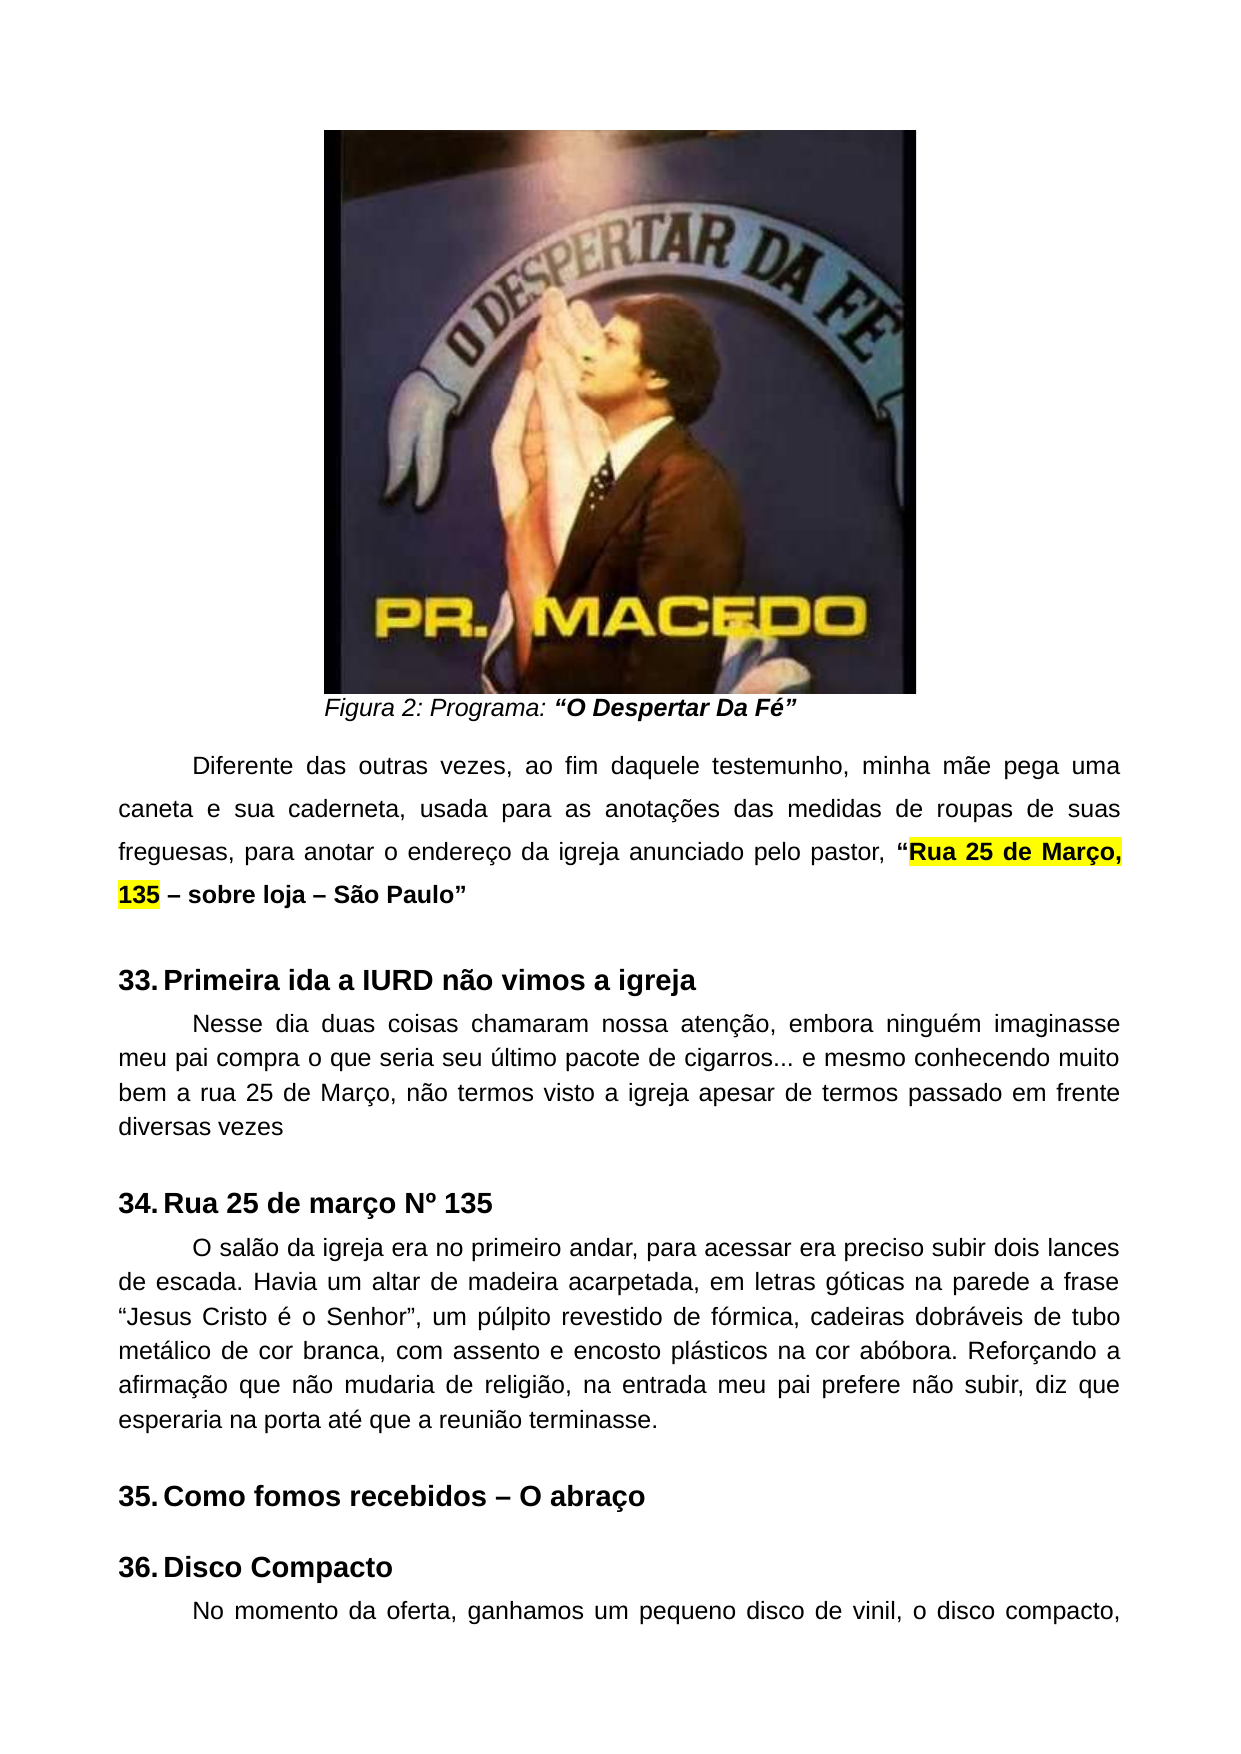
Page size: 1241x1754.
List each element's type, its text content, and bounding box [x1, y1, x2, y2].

picture [324, 130, 917, 694]
subtitle Rua 25 de março Nº 135 [118, 1186, 1122, 1220]
text Figura 2: Programa: “O Despertar Da Fé” [324, 694, 916, 722]
subtitle Primeira ida a IURD não vimos a igreja [118, 963, 1122, 996]
text Diferente das outras vezes, ao fim daquele testemunho, minha mãe pega uma caneta e sua caderneta, usada para as anotações das medidas de roupas de suas freguesas, para anotar o endereço da igreja anunciado pelo pastor, “Rua 25 de Março, 135 – sobre loja – São Paulo” [118, 751, 1122, 909]
text No momento da oferta, ganhamos um pequeno disco de vinil, o disco compacto, [118, 1596, 1122, 1625]
text Nesse dia duas coisas chamaram nossa atenção, embora ninguém imaginasse meu pai compra o que seria seu último pacote de cigarros... e mesmo conhecendo muito bem a rua 25 de Março, não termos visto a igreja apesar de termos passado em frente diversas vezes [118, 1009, 1122, 1141]
subtitle Como fomos recebidos – O abraço [118, 1479, 1122, 1512]
subtitle Disco Compacto [118, 1550, 1122, 1583]
text O salão da igreja era no primeiro andar, para acessar era preciso subir dois lances de escada. Havia um altar de madeira acarpetada, em letras góticas na parede a frase “Jesus Cristo é o Senhor”, um púlpito revestido de fórmica, cadeiras dobráveis de tubo metálico de cor branca, com assento e encosto plásticos na cor abóbora. Reforçando a afirmação que não mudaria de religião, na entrada meu pai prefere não subir, diz que esperaria na porta até que a reunião terminasse. [118, 1232, 1122, 1434]
